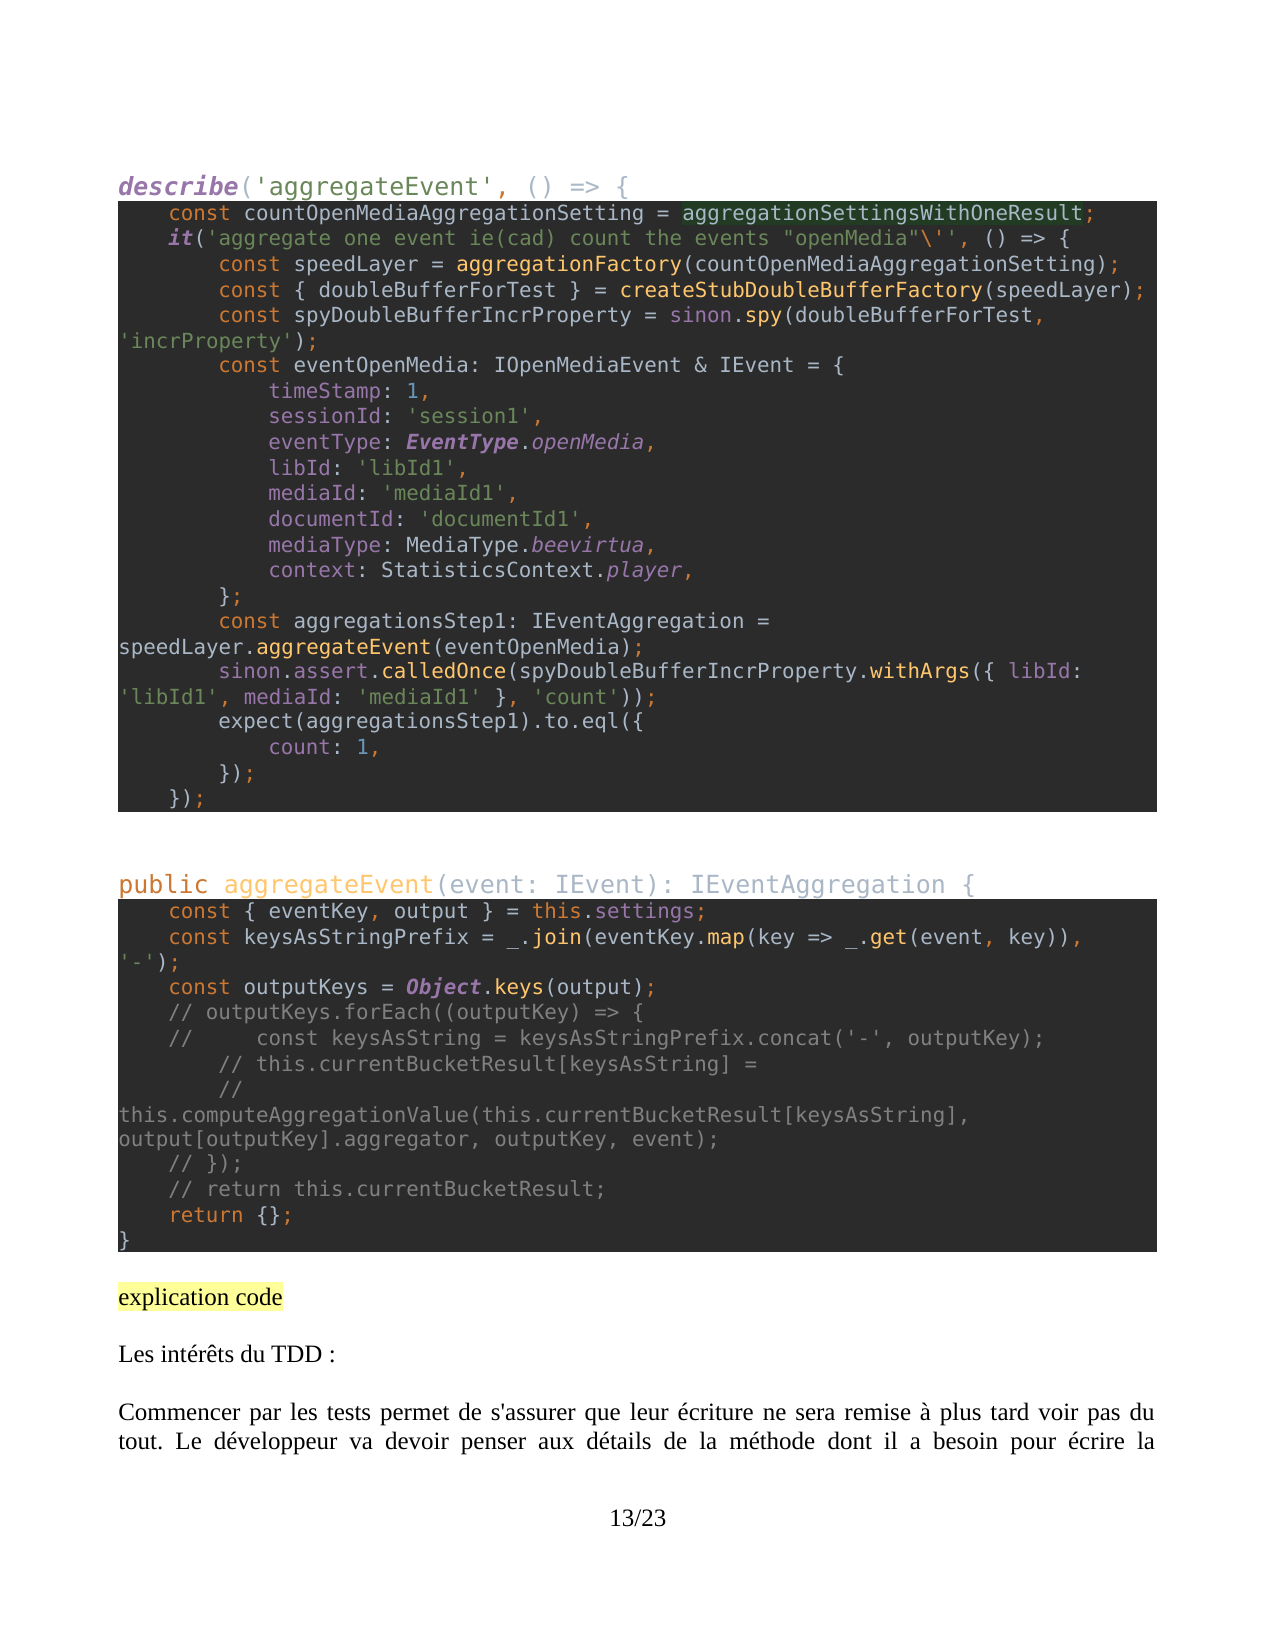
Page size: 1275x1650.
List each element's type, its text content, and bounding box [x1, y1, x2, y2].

text // return this.currentBucketResult; [118, 1177, 1157, 1203]
text describe('aggregateEvent', () => { [118, 172, 1157, 201]
text Commencer par les tests permet de s'assurer que leur écriture ne sera remise à plus tard voir pas du tout. Le développeur va devoir penser aux détails de la méthode dont il a besoin pour écrire la [118, 1397, 1157, 1454]
text const spyDoubleBufferIncrProperty = sinon.spy(doubleBufferForTest, 'incrProperty'); [118, 303, 1157, 353]
text // this.computeAggregationValue(this.currentBucketResult[keysAsString], output[outputKey].aggregator, outputKey, event); [118, 1077, 1157, 1151]
text }); [118, 761, 1157, 786]
text // outputKeys.forEach((outputKey) => { [118, 1000, 1157, 1026]
text sessionId: 'session1', [118, 404, 1157, 430]
text explication code [118, 1282, 1157, 1311]
text documentId: 'documentId1', [118, 507, 1157, 533]
text it('aggregate one event ie(cad) count the events "openMedia"\'', () => { [118, 226, 1157, 252]
text const outputKeys = Object.keys(output); [118, 975, 1157, 1000]
text } [118, 1228, 1157, 1252]
text eventType: EventType.openMedia, [118, 430, 1157, 456]
text timeStamp: 1, [118, 379, 1157, 404]
text // const keysAsString = keysAsStringPrefix.concat('-', outputKey); [118, 1026, 1157, 1052]
text mediaType: MediaType.beevirtua, [118, 533, 1157, 558]
text const aggregationsStep1: IEventAggregation = speedLayer.aggregateEvent(eventOpenMedia); [118, 609, 1157, 659]
text }); [118, 786, 1157, 812]
text context: StatisticsContext.player, [118, 558, 1157, 584]
text const countOpenMediaAggregationSetting = aggregationSettingsWithOneResult; [118, 201, 1157, 226]
text const eventOpenMedia: IOpenMediaEvent & IEvent = { [118, 353, 1157, 379]
text return {}; [118, 1203, 1157, 1228]
text // }); [118, 1151, 1157, 1177]
text const keysAsStringPrefix = _.join(eventKey.map(key => _.get(event, key)), '-'); [118, 925, 1157, 975]
text Les intérêts du TDD : [118, 1339, 1157, 1368]
text mediaId: 'mediaId1', [118, 481, 1157, 507]
text const speedLayer = aggregationFactory(countOpenMediaAggregationSetting); [118, 252, 1157, 278]
text sinon.assert.calledOnce(spyDoubleBufferIncrProperty.withArgs({ libId: 'libId1', mediaId: 'mediaId1' }, 'count')); [118, 659, 1157, 709]
text const { eventKey, output } = this.settings; [118, 899, 1157, 925]
text expect(aggregationsStep1).to.eql({ [118, 709, 1157, 735]
text }; [118, 584, 1157, 609]
text // this.currentBucketResult[keysAsString] = [118, 1052, 1157, 1077]
text libId: 'libId1', [118, 456, 1157, 481]
text public aggregateEvent(event: IEvent): IEventAggregation { [118, 870, 1157, 899]
text count: 1, [118, 735, 1157, 761]
text const { doubleBufferForTest } = createStubDoubleBufferFactory(speedLayer); [118, 278, 1157, 303]
